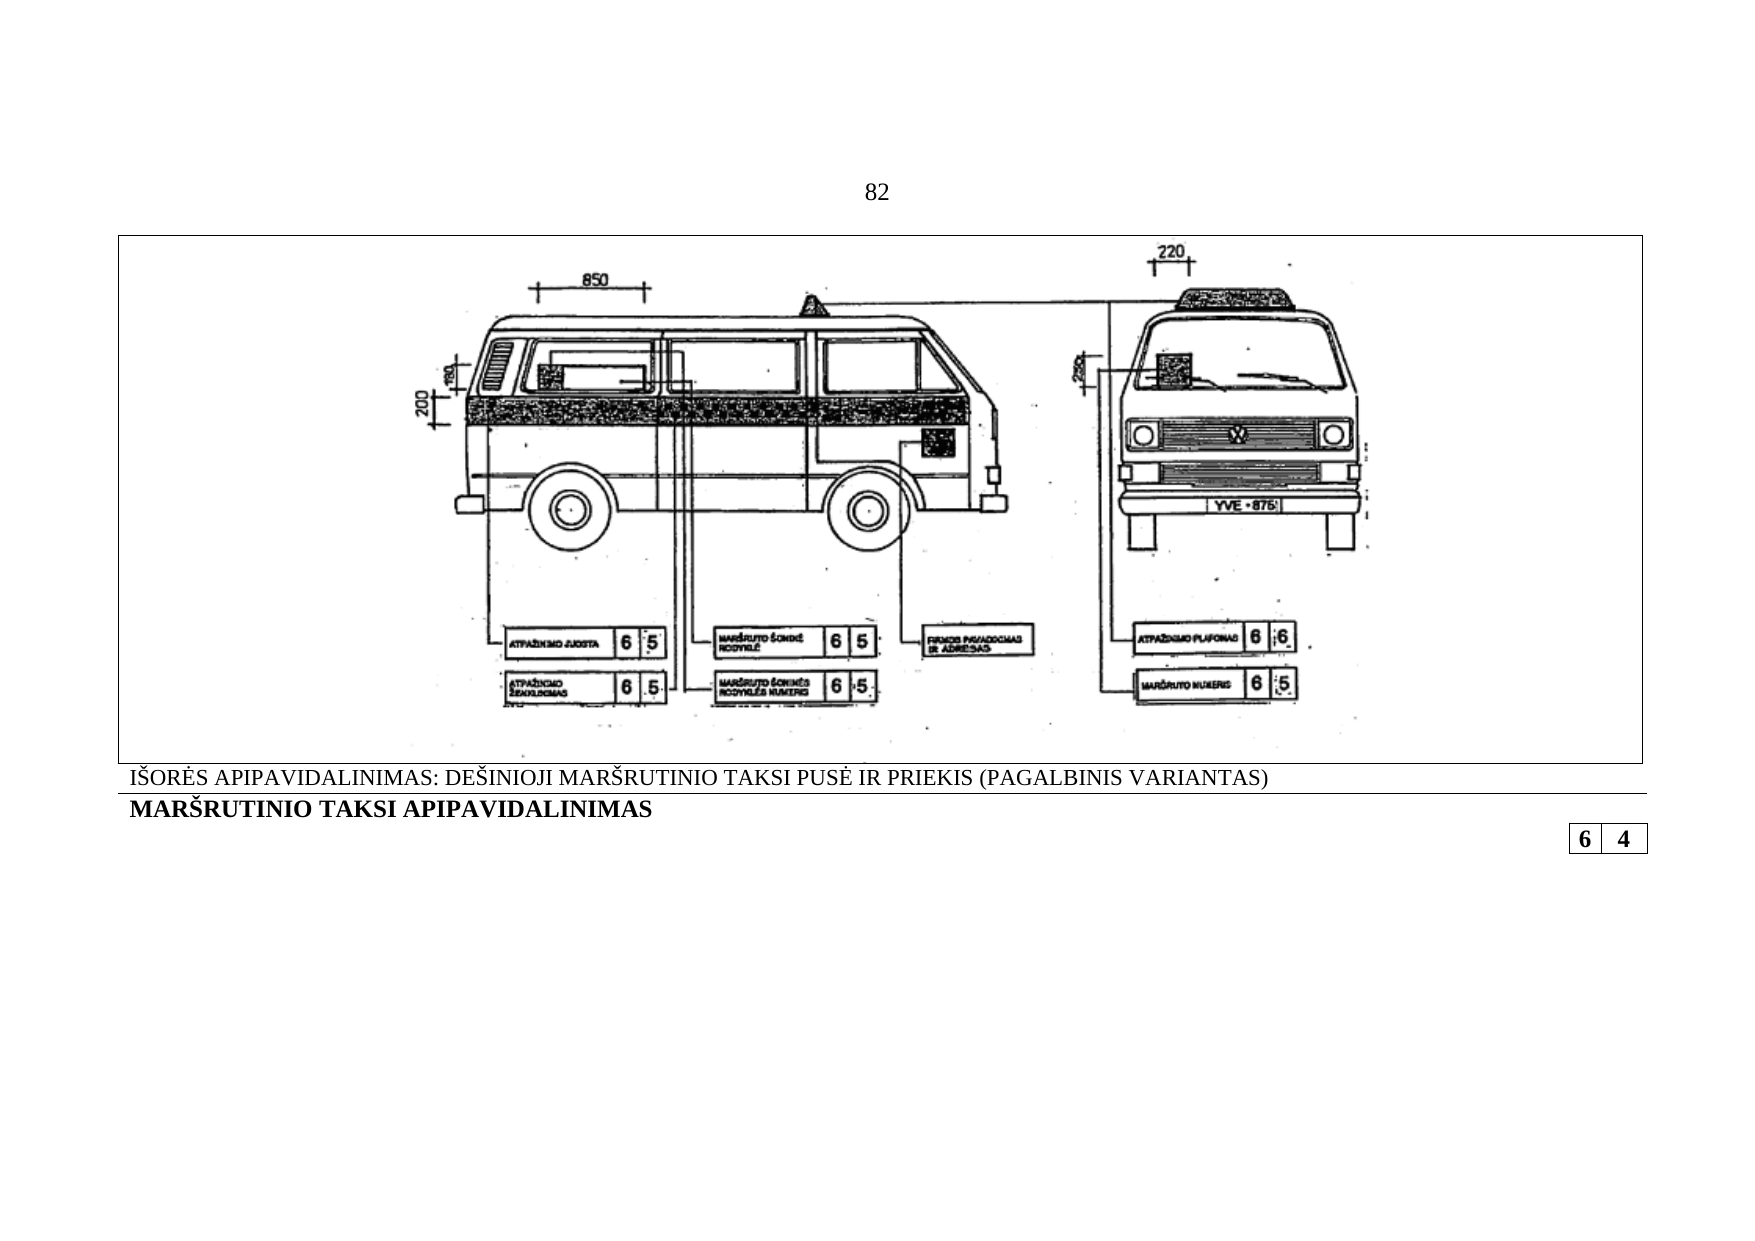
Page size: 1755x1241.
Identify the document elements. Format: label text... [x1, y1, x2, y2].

table_cell 4 [1602, 824, 1647, 852]
table_cell [1601, 794, 1647, 823]
table_cell MARŠRUTINIO TAKSI APIPAVIDALINIMAS [118, 794, 1570, 852]
table_header [1390, 236, 1642, 763]
table_cell [1642, 763, 1647, 793]
table_cell 6 [1570, 824, 1601, 852]
table_cell IŠORĖS APIPAVIDALINIMAS: DEŠINIOJI MARŠRUTINIO TAKSI PUSĖ IR PRIEKIS (PAGALBINIS VARIANTAS) [118, 764, 1642, 793]
table_header [119, 236, 403, 763]
table_header [1643, 235, 1647, 763]
table_cell [1570, 794, 1601, 823]
